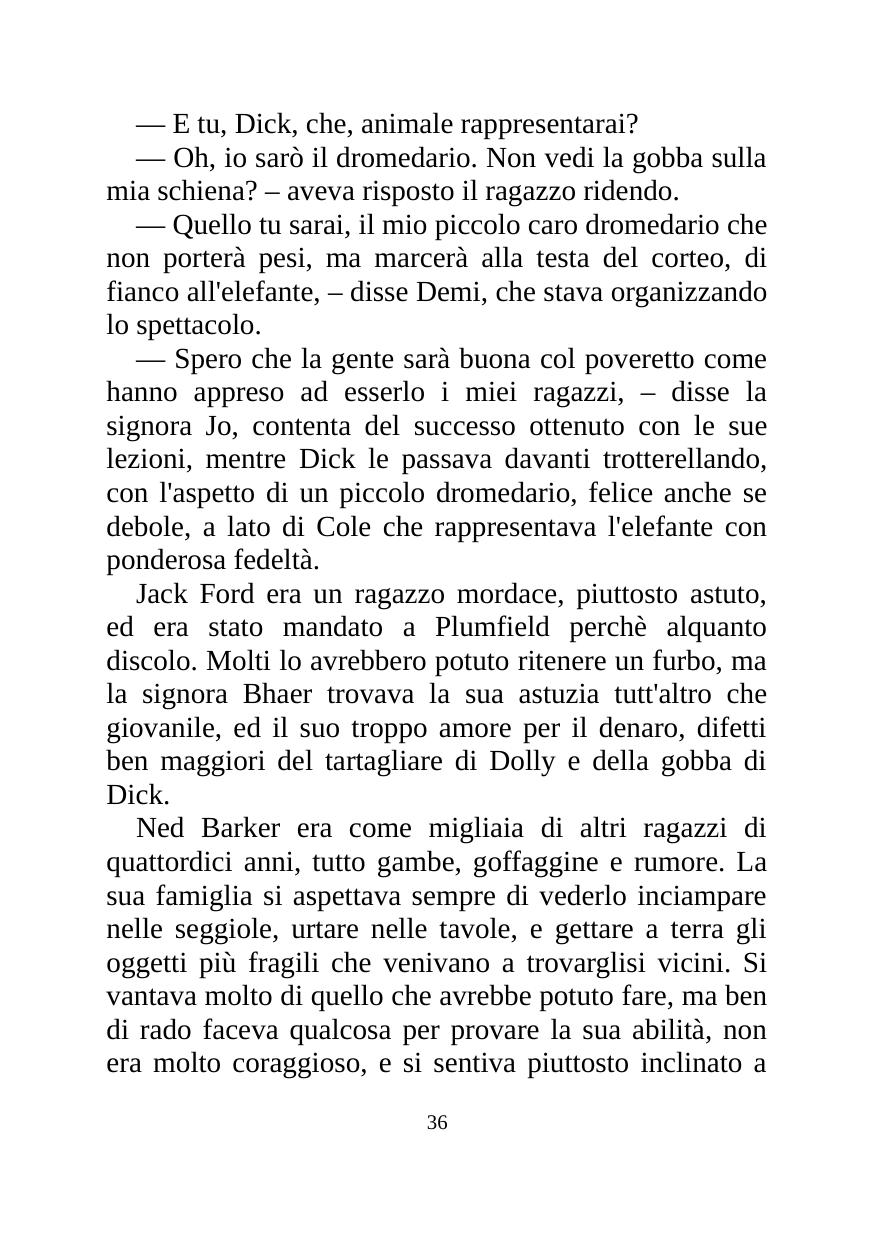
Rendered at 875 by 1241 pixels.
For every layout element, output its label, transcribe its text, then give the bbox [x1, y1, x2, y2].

text — Oh, io sarò il dromedario. Non vedi la gobba sulla mia schiena? – aveva risposto il ragazzo ridendo. [106, 140, 768, 207]
text Jack Ford era un ragazzo mordace, piuttosto astuto, ed era stato mandato a Plumfield perchè alquanto discolo. Molti lo avrebbero potuto ritenere un furbo, ma la signora Bhaer trovava la sua astuzia tutt'altro che giovanile, ed il suo troppo amore per il denaro, difetti ben maggiori del tartagliare di Dolly e della gobba di Dick. [106, 576, 768, 811]
text — E tu, Dick, che, animale rappresentarai? [106, 106, 768, 140]
text — Quello tu sarai, il mio piccolo caro dromedario che non porterà pesi, ma marcerà alla testa del corteo, di fianco all'elefante, – disse Demi, che stava organizzando lo spettacolo. [106, 207, 768, 341]
text — Spero che la gente sarà buona col poveretto come hanno appreso ad esserlo i miei ragazzi, – disse la signora Jo, contenta del successo ottenuto con le sue lezioni, mentre Dick le passava davanti trotterellando, con l'aspetto di un piccolo dromedario, felice anche se debole, a lato di Cole che rappresentava l'elefante con ponderosa fedeltà. [106, 341, 768, 576]
text Ned Barker era come migliaia di altri ragazzi di quattordici anni, tutto gambe, goffaggine e rumore. La sua famiglia si aspettava sempre di vederlo inciampare nelle seggiole, urtare nelle tavole, e gettare a terra gli oggetti più fragili che venivano a trovarglisi vicini. Si vantava molto di quello che avrebbe potuto fare, ma ben di rado faceva qualcosa per provare la sua abilità, non era molto coraggioso, e si sentiva piuttosto inclinato a [106, 811, 768, 1079]
